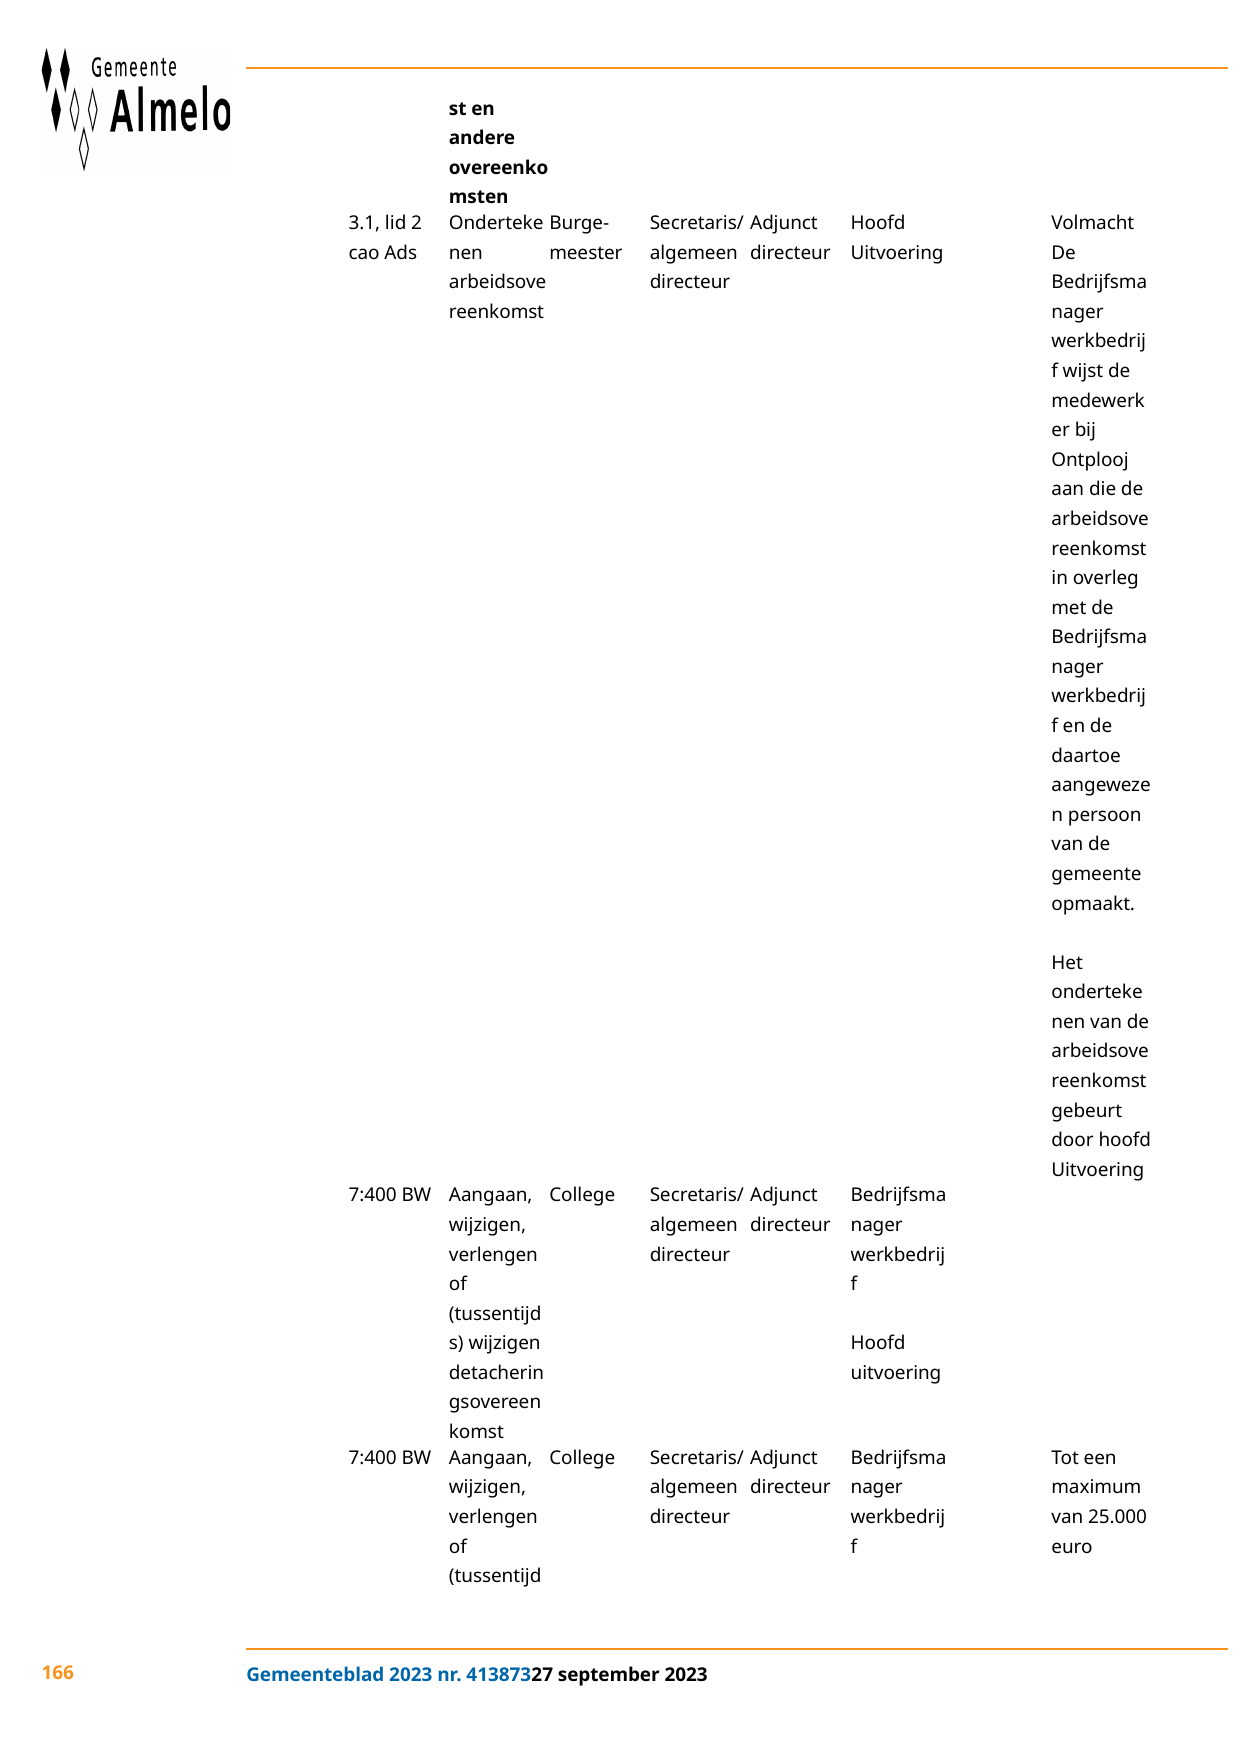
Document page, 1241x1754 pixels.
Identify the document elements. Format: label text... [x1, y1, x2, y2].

table_cell [549, 95, 649, 209]
table_cell [650, 95, 750, 209]
table_cell 7:400 BW [348, 1444, 449, 1588]
table_cell [248, 1182, 348, 1444]
table_cell Adjunct directeur [750, 1444, 850, 1588]
table_cell Secretaris/algemeen directeur [650, 1182, 750, 1444]
table_cell [951, 209, 1051, 1182]
picture [41, 47, 231, 172]
table_cell Volmacht De Bedrijfsmanager werkbedrijf wijst de medewerker bij Ontplooj aan die de arbeidsovereenkomst in overleg met de Bedrijfsmanager werkbedrijf en de daartoe aangewezen persoon van de gemeente opmaakt. Het ondertekenen van de arbeidsovereenkomst gebeurt door hoofd Uitvoering [1051, 209, 1152, 1182]
table_cell [1051, 95, 1152, 209]
table_cell [951, 1444, 1051, 1588]
table_cell Adjunct directeur [750, 1182, 850, 1444]
table_cell Adjunct directeur [750, 209, 850, 1182]
table_cell 7:400 BW [348, 1182, 449, 1444]
table_cell Aangaan, wijzigen, verlengen of (tussentijd [449, 1444, 549, 1588]
table_cell Hoofd Uitvoering [850, 209, 951, 1182]
table_cell [850, 95, 951, 209]
table_cell [1051, 1182, 1152, 1444]
table_cell College [549, 1444, 649, 1588]
table_cell st en andere overeenkomsten [449, 95, 549, 209]
table_cell [248, 1444, 348, 1588]
table_cell [248, 209, 348, 1182]
table_cell Ondertekenen arbeidsovereenkomst [449, 209, 549, 1182]
table_cell [248, 95, 348, 209]
table_cell [750, 95, 850, 209]
table_cell [951, 95, 1051, 209]
table_cell Tot een maximum van 25.000 euro [1051, 1444, 1152, 1588]
table_cell 3.1, lid 2 cao Ads [348, 209, 449, 1182]
table_cell Bedrijfsmanager werkbedrijf [850, 1444, 951, 1588]
table_cell Bedrijfsmanager werkbedrijf Hoofd uitvoering [850, 1182, 951, 1444]
table_cell Secretaris/ algemeen directeur [650, 209, 750, 1182]
table_cell Burge-meester [549, 209, 649, 1182]
table_cell College [549, 1182, 649, 1444]
table_cell [348, 95, 449, 209]
table_cell Secretaris/algemeen directeur [650, 1444, 750, 1588]
table_cell Aangaan, wijzigen, verlengen of (tussentijds) wijzigen detacheringsovereenkomst [449, 1182, 549, 1444]
table_cell [951, 1182, 1051, 1444]
